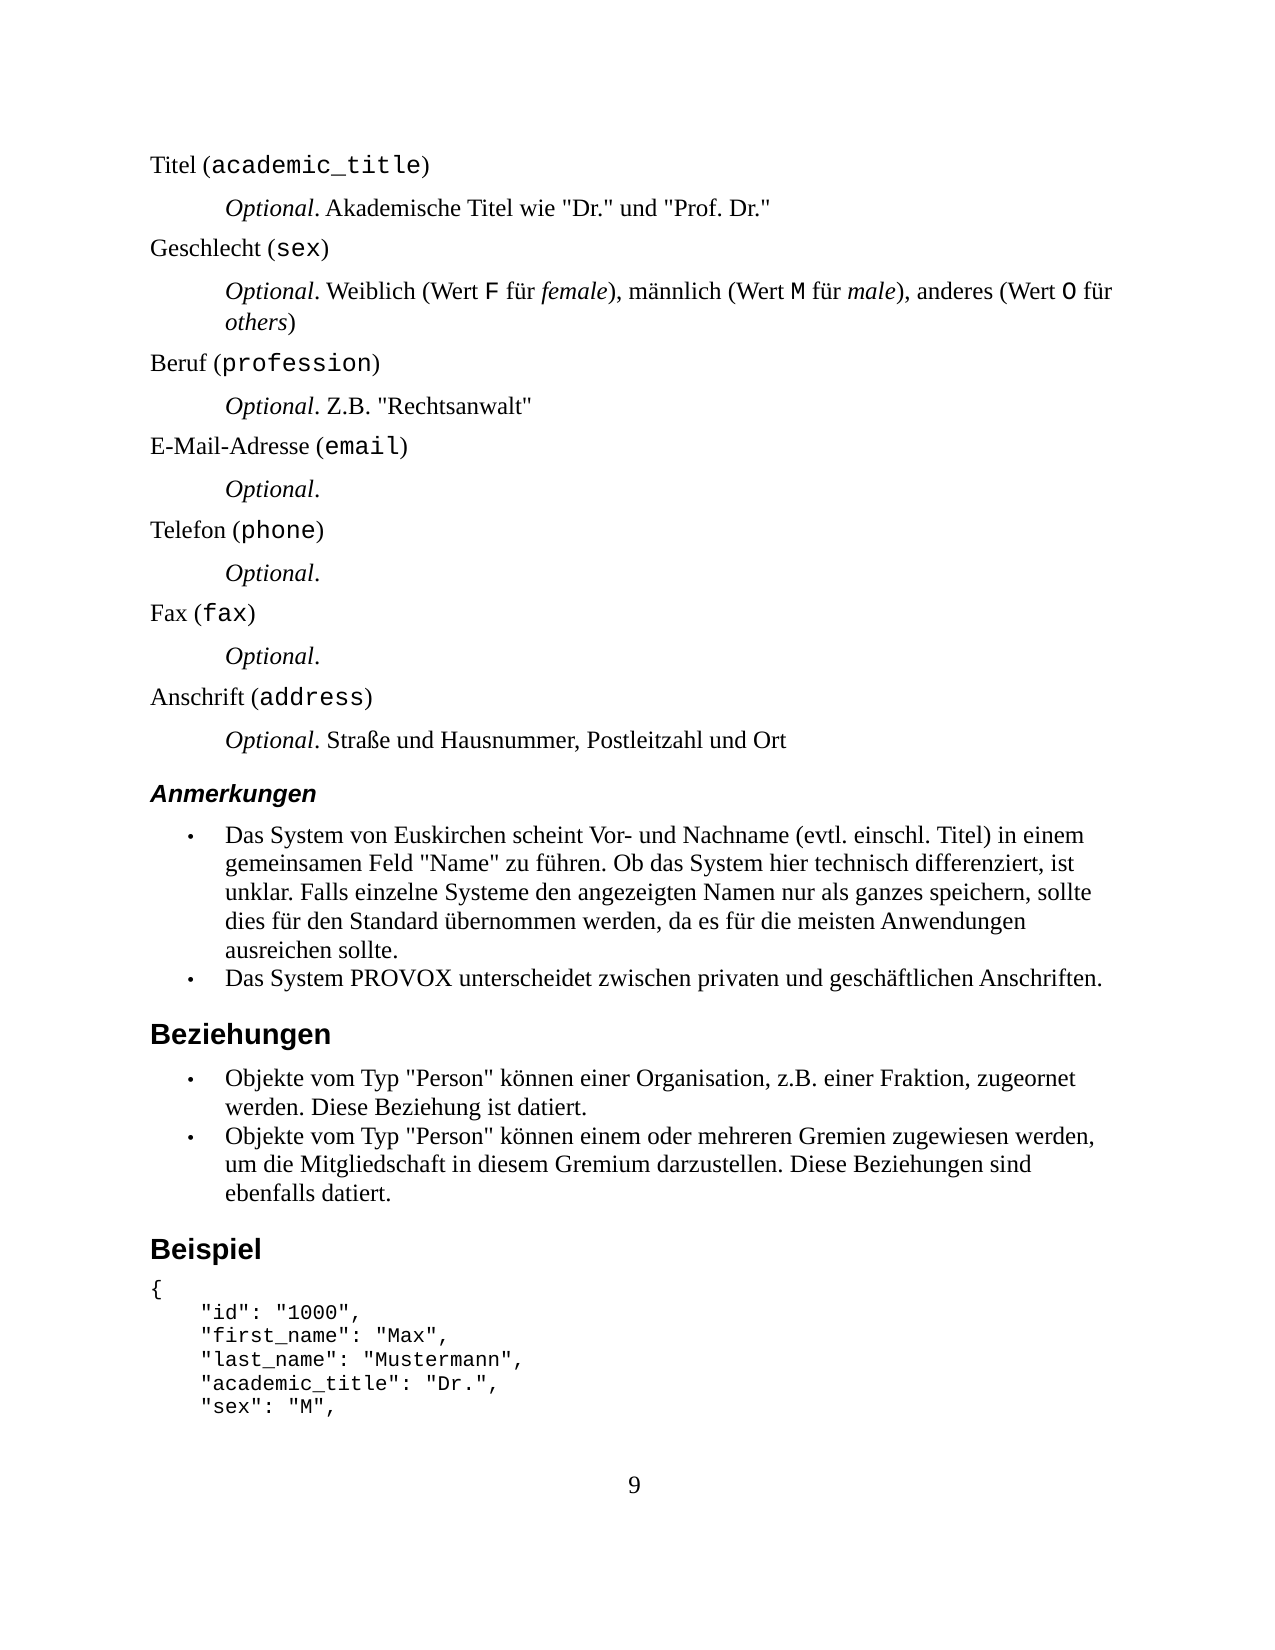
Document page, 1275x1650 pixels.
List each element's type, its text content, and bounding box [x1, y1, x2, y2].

list Das System von Euskirchen scheint Vor- und Nachname (evtl. einschl. Titel) in einem gemeinsamen Feld "Name" zu führen. Ob das System hier technisch differenziert, ist unklar. Falls einzelne Systeme den angezeigten Namen nur als ganzes speichern, sollte dies für den Standard übernommen werden, da es für die meisten Anwendungen ausreichen sollte. [187, 820, 1125, 963]
text Optional. Weiblich (Wert F für female), männlich (Wert M für male), anderes (Wert O für others) [225, 276, 1125, 336]
text Titel (academic_title) [150, 150, 1125, 181]
text Optional. [225, 558, 1125, 587]
text Optional. Straße und Hausnummer, Postleitzahl und Ort [225, 725, 1125, 754]
text "last_name": "Mustermann", [150, 1349, 1125, 1373]
text Anschrift (address) [150, 682, 1125, 713]
list Objekte vom Typ "Person" können einer Organisation, z.B. einer Fraktion, zugeornet werden. Diese Beziehung ist datiert. [187, 1063, 1125, 1121]
text "first_name": "Max", [150, 1325, 1125, 1349]
text Telefon (phone) [150, 515, 1125, 546]
text "id": "1000", [150, 1302, 1125, 1325]
list Das System PROVOX unterscheidet zwischen privaten und geschäftlichen Anschriften. [187, 963, 1125, 992]
text Optional. Akademische Titel wie "Dr." und "Prof. Dr." [225, 193, 1125, 222]
subtitle Anmerkungen [150, 779, 1125, 807]
text Optional. Z.B. "Rechtsanwalt" [225, 391, 1125, 419]
list Objekte vom Typ "Person" können einem oder mehreren Gremien zugewiesen werden, um die Mitgliedschaft in diesem Gremium darzustellen. Diese Beziehungen sind ebenfalls datiert. [187, 1121, 1125, 1207]
text "sex": "M", [150, 1396, 1125, 1420]
text E-Mail-Adresse (email) [150, 431, 1125, 462]
text Fax (fax) [150, 598, 1125, 629]
text Optional. [225, 641, 1125, 670]
text Geschlecht (sex) [150, 233, 1125, 264]
subtitle Beispiel [150, 1232, 1125, 1266]
subtitle Beziehungen [150, 1017, 1125, 1051]
text "academic_title": "Dr.", [150, 1373, 1125, 1396]
text { [150, 1278, 1125, 1302]
text Optional. [225, 474, 1125, 503]
text Beruf (profession) [150, 348, 1125, 379]
